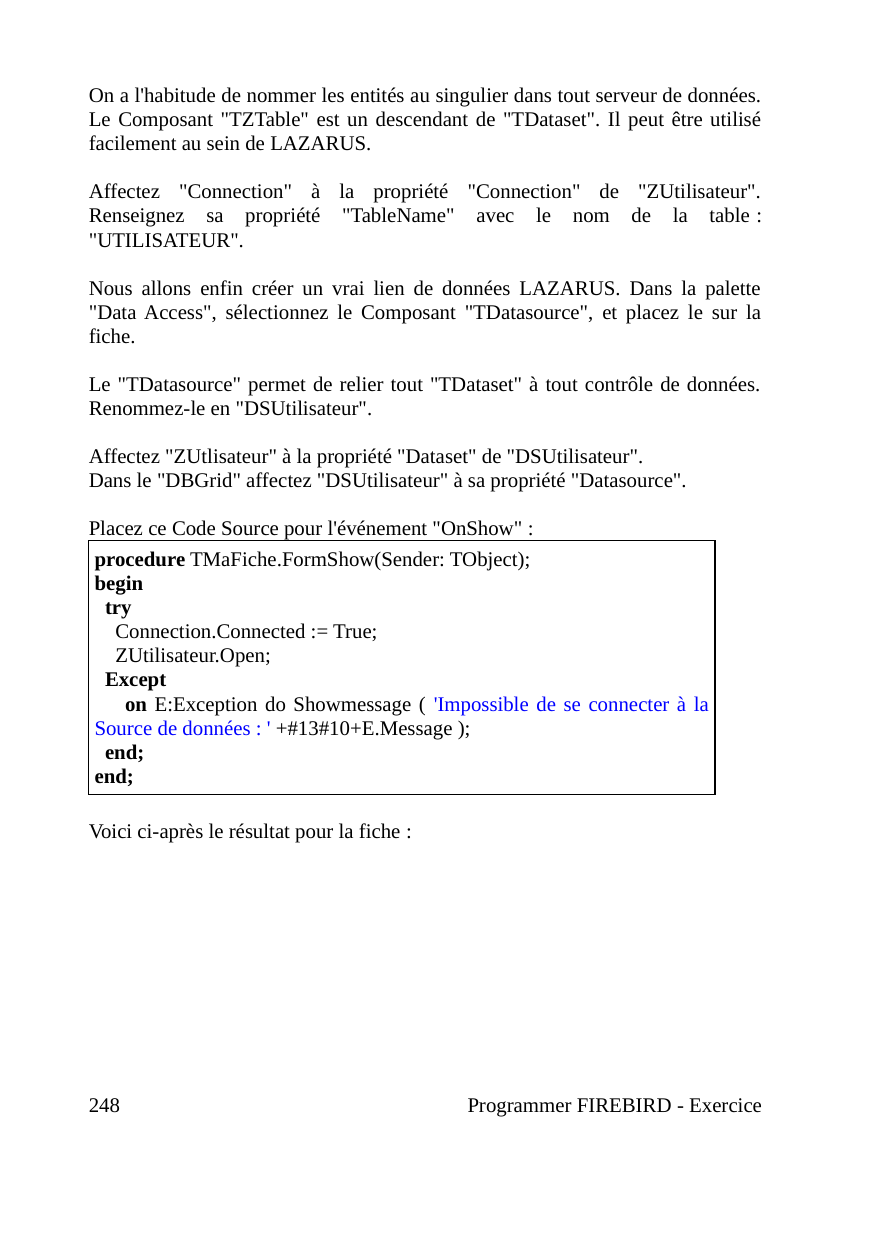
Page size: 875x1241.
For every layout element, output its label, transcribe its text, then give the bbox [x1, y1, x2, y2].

text Placez ce Code Source pour l'événement "OnShow" : [88, 516, 762, 540]
text Affectez "ZUtlisateur" à la propriété "Dataset" de "DSUtilisateur". [88, 444, 762, 468]
text Affectez "Connection" à la propriété "Connection" de "ZUtilisateur". Renseignez sa propriété "TableName" avec le nom de la table : "UTILISATEUR". [88, 179, 762, 252]
text Nous allons enfin créer un vrai lien de données LAZARUS. Dans la palette "Data Access", sélectionnez le Composant "TDatasource", et placez le sur la fiche. [88, 276, 762, 348]
text Le "TDatasource" permet de relier tout "TDataset" à tout contrôle de données. Renommez-le en "DSUtilisateur". [88, 372, 762, 420]
text Voici ci-après le résultat pour la fiche : [88, 818, 762, 843]
text On a l'habitude de nommer les entités au singulier dans tout serveur de données. Le Composant "TZTable" est un descendant de "TDataset". Il peut être utilisé facilement au sein de LAZARUS. [88, 83, 762, 155]
table_header procedure TMaFiche.FormShow(Sender: TObject); begin try Connection.Connected := True; ZUtilisateur.Open; Except on E:Exception do Showmessage ( 'Impossible de se connecter à la Source de données : ' +#13#10+E.Message ); end; end; [89, 541, 714, 793]
text Dans le "DBGrid" affectez "DSUtilisateur" à sa propriété "Datasource". [88, 468, 762, 492]
